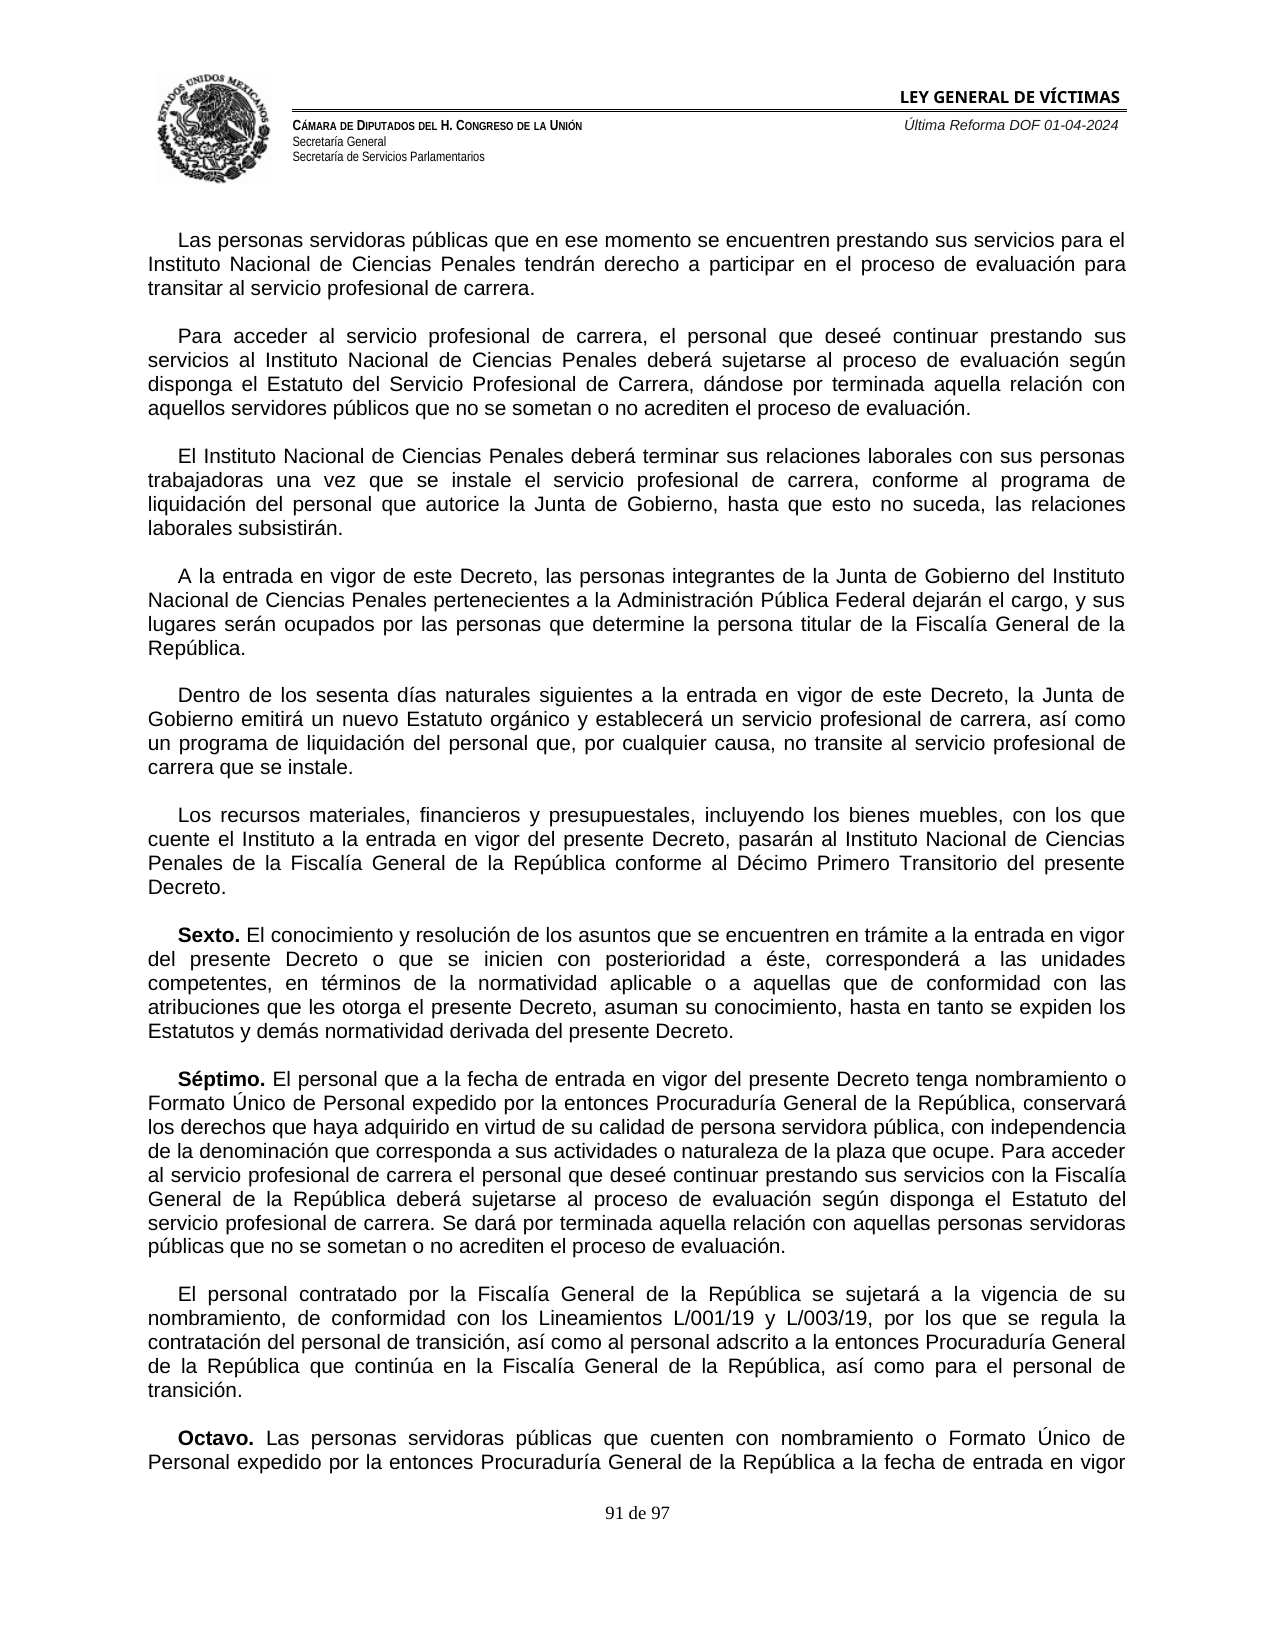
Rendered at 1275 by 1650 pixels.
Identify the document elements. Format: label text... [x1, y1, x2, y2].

text Octavo. Las personas servidoras públicas que cuenten con nombramiento o Formato Único de Personal expedido por la entonces Procuraduría General de la República a la fecha de entrada en vigor [148, 1426, 1127, 1474]
text Los recursos materiales, financieros y presupuestales, incluyendo los bienes muebles, con los que cuente el Instituto a la entrada en vigor del presente Decreto, pasarán al Instituto Nacional de Ciencias Penales de la Fiscalía General de la República conforme al Décimo Primero Transitorio del presente Decreto. [148, 803, 1127, 899]
text Las personas servidoras públicas que en ese momento se encuentren prestando sus servicios para el Instituto Nacional de Ciencias Penales tendrán derecho a participar en el proceso de evaluación para transitar al servicio profesional de carrera. [148, 228, 1127, 300]
text El Instituto Nacional de Ciencias Penales deberá terminar sus relaciones laborales con sus personas trabajadoras una vez que se instale el servicio profesional de carrera, conforme al programa de liquidación del personal que autorice la Junta de Gobierno, hasta que esto no suceda, las relaciones laborales subsistirán. [148, 444, 1127, 539]
text El personal contratado por la Fiscalía General de la República se sujetará a la vigencia de su nombramiento, de conformidad con los Lineamientos L/001/19 y L/003/19, por los que se regula la contratación del personal de transición, así como al personal adscrito a la entonces Procuraduría General de la República que continúa en la Fiscalía General de la República, así como para el personal de transición. [148, 1282, 1127, 1402]
text Sexto. El conocimiento y resolución de los asuntos que se encuentren en trámite a la entrada en vigor del presente Decreto o que se inicien con posterioridad a éste, corresponderá a las unidades competentes, en términos de la normatividad aplicable o a aquellas que de conformidad con las atribuciones que les otorga el presente Decreto, asuman su conocimiento, hasta en tanto se expiden los Estatutos y demás normatividad derivada del presente Decreto. [148, 923, 1127, 1043]
text A la entrada en vigor de este Decreto, las personas integrantes de la Junta de Gobierno del Instituto Nacional de Ciencias Penales pertenecientes a la Administración Pública Federal dejarán el cargo, y sus lugares serán ocupados por las personas que determine la persona titular de la Fiscalía General de la República. [148, 563, 1127, 659]
text Para acceder al servicio profesional de carrera, el personal que deseé continuar prestando sus servicios al Instituto Nacional de Ciencias Penales deberá sujetarse al proceso de evaluación según disponga el Estatuto del Servicio Profesional de Carrera, dándose por terminada aquella relación con aquellos servidores públicos que no se sometan o no acrediten el proceso de evaluación. [148, 324, 1127, 420]
text Séptimo. El personal que a la fecha de entrada en vigor del presente Decreto tenga nombramiento o Formato Único de Personal expedido por la entonces Procuraduría General de la República, conservará los derechos que haya adquirido en virtud de su calidad de persona servidora pública, con independencia de la denominación que corresponda a sus actividades o naturaleza de la plaza que ocupe. Para acceder al servicio profesional de carrera el personal que deseé continuar prestando sus servicios con la Fiscalía General de la República deberá sujetarse al proceso de evaluación según disponga el Estatuto del servicio profesional de carrera. Se dará por terminada aquella relación con aquellas personas servidoras públicas que no se sometan o no acrediten el proceso de evaluación. [148, 1067, 1127, 1258]
text Dentro de los sesenta días naturales siguientes a la entrada en vigor de este Decreto, la Junta de Gobierno emitirá un nuevo Estatuto orgánico y establecerá un servicio profesional de carrera, así como un programa de liquidación del personal que, por cualquier causa, no transite al servicio profesional de carrera que se instale. [148, 683, 1127, 779]
